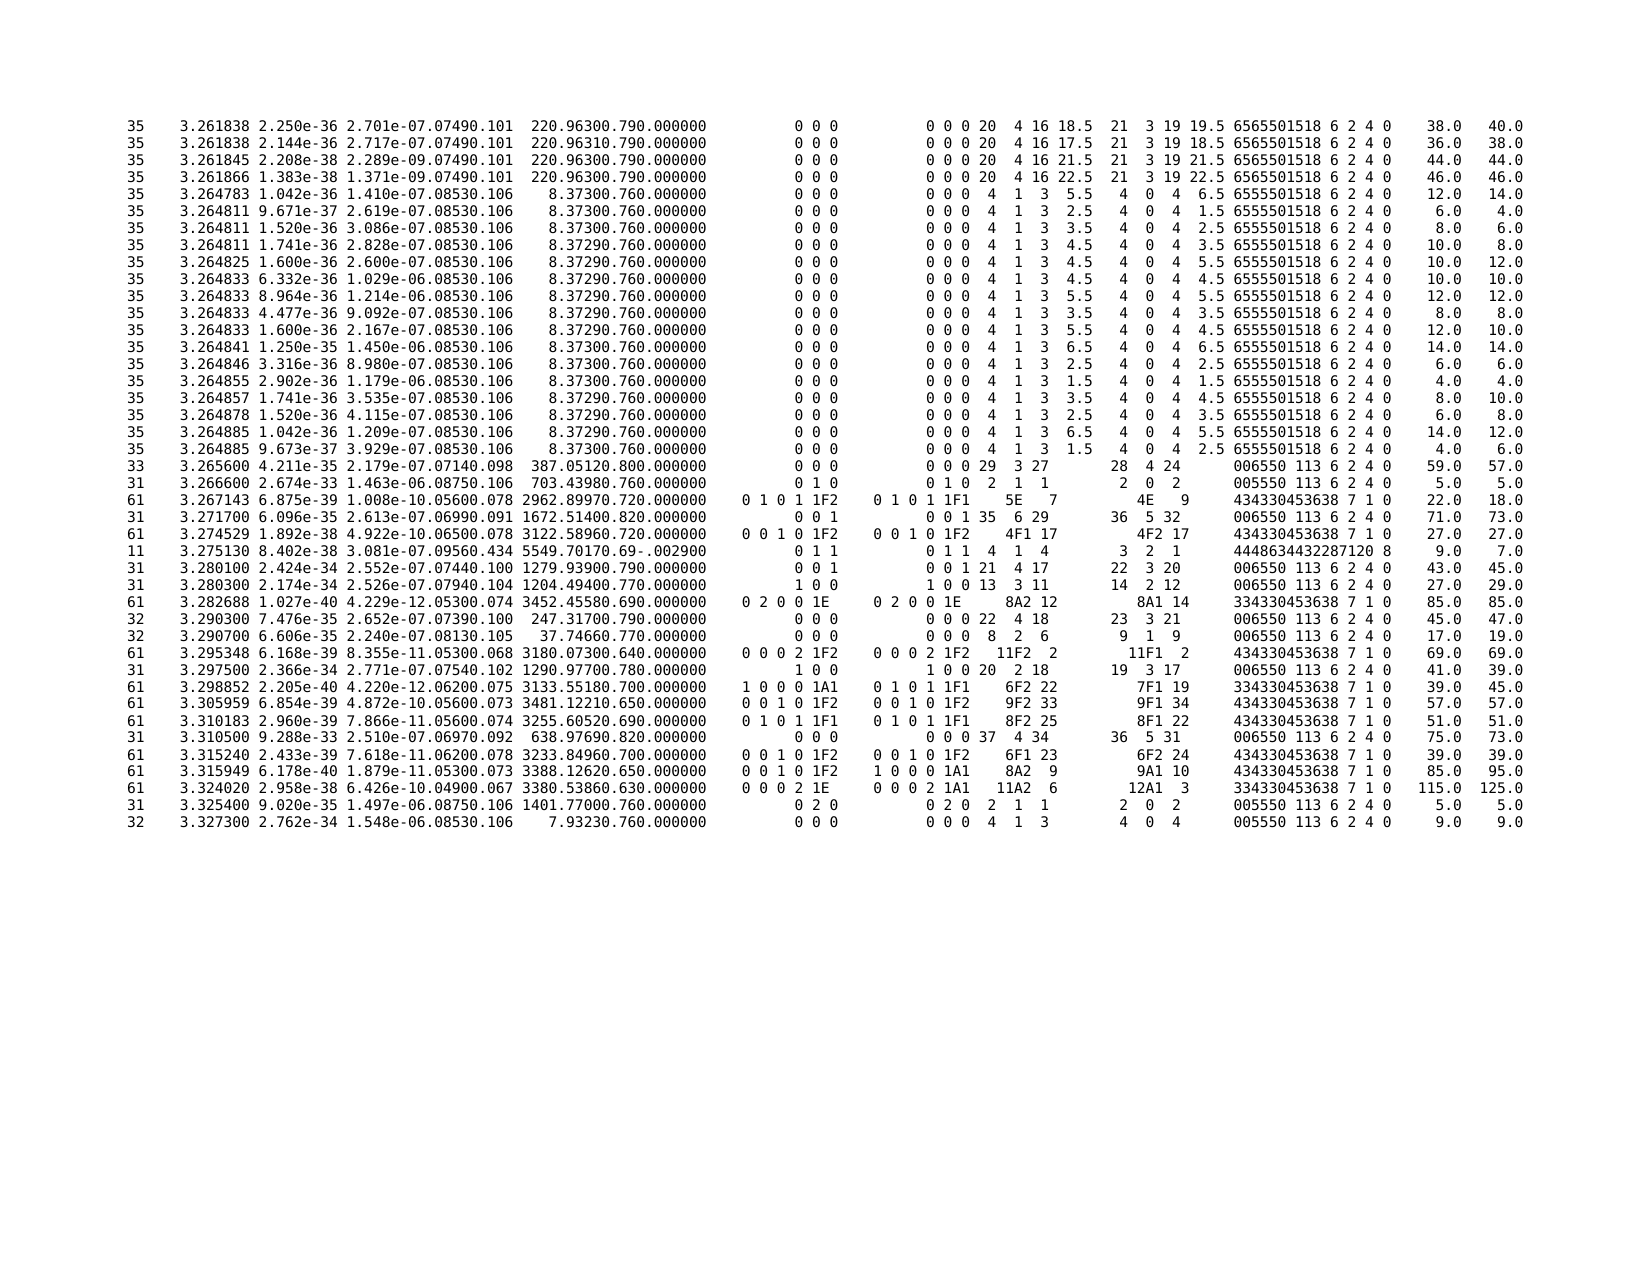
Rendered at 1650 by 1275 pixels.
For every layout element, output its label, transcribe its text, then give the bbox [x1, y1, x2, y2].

text 61 3.267143 6.875e-39 1.008e-10.05600.078 2962.89970.720.000000 0 1 0 1 1F2 0 1 0 1 1F1 5E 7 4E 9 434330453638 7 1 0 22.0 18.0 [118, 492, 1532, 509]
text 61 3.315240 2.433e-39 7.618e-11.06200.078 3233.84960.700.000000 0 0 1 0 1F2 0 0 1 0 1F2 6F1 23 6F2 24 434330453638 7 1 0 39.0 39.0 [118, 746, 1532, 763]
text 31 3.280300 2.174e-34 2.526e-07.07940.104 1204.49400.770.000000 1 0 0 1 0 0 13 3 11 14 2 12 006550 113 6 2 4 0 27.0 29.0 [118, 577, 1532, 593]
text 35 3.264833 4.477e-36 9.092e-07.08530.106 8.37290.760.000000 0 0 0 0 0 0 4 1 3 3.5 4 0 4 3.5 6555501518 6 2 4 0 8.0 8.0 [118, 305, 1532, 322]
text 61 3.315949 6.178e-40 1.879e-11.05300.073 3388.12620.650.000000 0 0 1 0 1F2 1 0 0 0 1A1 8A2 9 9A1 10 434330453638 7 1 0 85.0 95.0 [118, 763, 1532, 780]
text 11 3.275130 8.402e-38 3.081e-07.09560.434 5549.70170.69-.002900 0 1 1 0 1 1 4 1 4 3 2 1 4448634432287120 8 9.0 7.0 [118, 543, 1532, 559]
text 31 3.266600 2.674e-33 1.463e-06.08750.106 703.43980.760.000000 0 1 0 0 1 0 2 1 1 2 0 2 005550 113 6 2 4 0 5.0 5.0 [118, 475, 1532, 492]
text 35 3.261838 2.250e-36 2.701e-07.07490.101 220.96300.790.000000 0 0 0 0 0 0 20 4 16 18.5 21 3 19 19.5 6565501518 6 2 4 0 38.0 40.0 [118, 118, 1532, 135]
text 35 3.264855 2.902e-36 1.179e-06.08530.106 8.37300.760.000000 0 0 0 0 0 0 4 1 3 1.5 4 0 4 1.5 6555501518 6 2 4 0 4.0 4.0 [118, 373, 1532, 390]
text 35 3.264833 1.600e-36 2.167e-07.08530.106 8.37290.760.000000 0 0 0 0 0 0 4 1 3 5.5 4 0 4 4.5 6555501518 6 2 4 0 12.0 10.0 [118, 322, 1532, 339]
text 61 3.295348 6.168e-39 8.355e-11.05300.068 3180.07300.640.000000 0 0 0 2 1F2 0 0 0 2 1F2 11F2 2 11F1 2 434330453638 7 1 0 69.0 69.0 [118, 644, 1532, 661]
text 31 3.325400 9.020e-35 1.497e-06.08750.106 1401.77000.760.000000 0 2 0 0 2 0 2 1 1 2 0 2 005550 113 6 2 4 0 5.0 5.0 [118, 797, 1532, 814]
text 35 3.264846 3.316e-36 8.980e-07.08530.106 8.37300.760.000000 0 0 0 0 0 0 4 1 3 2.5 4 0 4 2.5 6555501518 6 2 4 0 6.0 6.0 [118, 356, 1532, 373]
text 61 3.274529 1.892e-38 4.922e-10.06500.078 3122.58960.720.000000 0 0 1 0 1F2 0 0 1 0 1F2 4F1 17 4F2 17 434330453638 7 1 0 27.0 27.0 [118, 526, 1532, 543]
text 32 3.290300 7.476e-35 2.652e-07.07390.100 247.31700.790.000000 0 0 0 0 0 0 22 4 18 23 3 21 006550 113 6 2 4 0 45.0 47.0 [118, 611, 1532, 627]
text 35 3.264783 1.042e-36 1.410e-07.08530.106 8.37300.760.000000 0 0 0 0 0 0 4 1 3 5.5 4 0 4 6.5 6555501518 6 2 4 0 12.0 14.0 [118, 186, 1532, 203]
text 35 3.264833 8.964e-36 1.214e-06.08530.106 8.37290.760.000000 0 0 0 0 0 0 4 1 3 5.5 4 0 4 5.5 6555501518 6 2 4 0 12.0 12.0 [118, 288, 1532, 305]
text 35 3.264857 1.741e-36 3.535e-07.08530.106 8.37290.760.000000 0 0 0 0 0 0 4 1 3 3.5 4 0 4 4.5 6555501518 6 2 4 0 8.0 10.0 [118, 390, 1532, 407]
text 35 3.264811 9.671e-37 2.619e-07.08530.106 8.37300.760.000000 0 0 0 0 0 0 4 1 3 2.5 4 0 4 1.5 6555501518 6 2 4 0 6.0 4.0 [118, 203, 1532, 220]
text 31 3.297500 2.366e-34 2.771e-07.07540.102 1290.97700.780.000000 1 0 0 1 0 0 20 2 18 19 3 17 006550 113 6 2 4 0 41.0 39.0 [118, 661, 1532, 678]
text 35 3.264841 1.250e-35 1.450e-06.08530.106 8.37300.760.000000 0 0 0 0 0 0 4 1 3 6.5 4 0 4 6.5 6555501518 6 2 4 0 14.0 14.0 [118, 339, 1532, 356]
text 33 3.265600 4.211e-35 2.179e-07.07140.098 387.05120.800.000000 0 0 0 0 0 0 29 3 27 28 4 24 006550 113 6 2 4 0 59.0 57.0 [118, 458, 1532, 475]
text 61 3.310183 2.960e-39 7.866e-11.05600.074 3255.60520.690.000000 0 1 0 1 1F1 0 1 0 1 1F1 8F2 25 8F1 22 434330453638 7 1 0 51.0 51.0 [118, 712, 1532, 729]
text 35 3.264833 6.332e-36 1.029e-06.08530.106 8.37290.760.000000 0 0 0 0 0 0 4 1 3 4.5 4 0 4 4.5 6555501518 6 2 4 0 10.0 10.0 [118, 271, 1532, 288]
text 61 3.282688 1.027e-40 4.229e-12.05300.074 3452.45580.690.000000 0 2 0 0 1E 0 2 0 0 1E 8A2 12 8A1 14 334330453638 7 1 0 85.0 85.0 [118, 593, 1532, 611]
text 61 3.324020 2.958e-38 6.426e-10.04900.067 3380.53860.630.000000 0 0 0 2 1E 0 0 0 2 1A1 11A2 6 12A1 3 334330453638 7 1 0 115.0 125.0 [118, 780, 1532, 797]
text 35 3.261838 2.144e-36 2.717e-07.07490.101 220.96310.790.000000 0 0 0 0 0 0 20 4 16 17.5 21 3 19 18.5 6565501518 6 2 4 0 36.0 38.0 [118, 135, 1532, 152]
text 35 3.264885 9.673e-37 3.929e-07.08530.106 8.37300.760.000000 0 0 0 0 0 0 4 1 3 1.5 4 0 4 2.5 6555501518 6 2 4 0 4.0 6.0 [118, 441, 1532, 458]
text 35 3.261845 2.208e-38 2.289e-09.07490.101 220.96300.790.000000 0 0 0 0 0 0 20 4 16 21.5 21 3 19 21.5 6565501518 6 2 4 0 44.0 44.0 [118, 152, 1532, 169]
text 35 3.264811 1.741e-36 2.828e-07.08530.106 8.37290.760.000000 0 0 0 0 0 0 4 1 3 4.5 4 0 4 3.5 6555501518 6 2 4 0 10.0 8.0 [118, 237, 1532, 254]
text 35 3.261866 1.383e-38 1.371e-09.07490.101 220.96300.790.000000 0 0 0 0 0 0 20 4 16 22.5 21 3 19 22.5 6565501518 6 2 4 0 46.0 46.0 [118, 169, 1532, 186]
text 31 3.280100 2.424e-34 2.552e-07.07440.100 1279.93900.790.000000 0 0 1 0 0 1 21 4 17 22 3 20 006550 113 6 2 4 0 43.0 45.0 [118, 559, 1532, 577]
text 35 3.264825 1.600e-36 2.600e-07.08530.106 8.37290.760.000000 0 0 0 0 0 0 4 1 3 4.5 4 0 4 5.5 6555501518 6 2 4 0 10.0 12.0 [118, 254, 1532, 271]
text 31 3.310500 9.288e-33 2.510e-07.06970.092 638.97690.820.000000 0 0 0 0 0 0 37 4 34 36 5 31 006550 113 6 2 4 0 75.0 73.0 [118, 729, 1532, 746]
text 61 3.305959 6.854e-39 4.872e-10.05600.073 3481.12210.650.000000 0 0 1 0 1F2 0 0 1 0 1F2 9F2 33 9F1 34 434330453638 7 1 0 57.0 57.0 [118, 695, 1532, 712]
text 31 3.271700 6.096e-35 2.613e-07.06990.091 1672.51400.820.000000 0 0 1 0 0 1 35 6 29 36 5 32 006550 113 6 2 4 0 71.0 73.0 [118, 509, 1532, 526]
text 32 3.327300 2.762e-34 1.548e-06.08530.106 7.93230.760.000000 0 0 0 0 0 0 4 1 3 4 0 4 005550 113 6 2 4 0 9.0 9.0 [118, 814, 1532, 831]
text 61 3.298852 2.205e-40 4.220e-12.06200.075 3133.55180.700.000000 1 0 0 0 1A1 0 1 0 1 1F1 6F2 22 7F1 19 334330453638 7 1 0 39.0 45.0 [118, 678, 1532, 695]
text 35 3.264878 1.520e-36 4.115e-07.08530.106 8.37290.760.000000 0 0 0 0 0 0 4 1 3 2.5 4 0 4 3.5 6555501518 6 2 4 0 6.0 8.0 [118, 407, 1532, 424]
text 35 3.264811 1.520e-36 3.086e-07.08530.106 8.37300.760.000000 0 0 0 0 0 0 4 1 3 3.5 4 0 4 2.5 6555501518 6 2 4 0 8.0 6.0 [118, 220, 1532, 237]
text 32 3.290700 6.606e-35 2.240e-07.08130.105 37.74660.770.000000 0 0 0 0 0 0 8 2 6 9 1 9 006550 113 6 2 4 0 17.0 19.0 [118, 627, 1532, 644]
text 35 3.264885 1.042e-36 1.209e-07.08530.106 8.37290.760.000000 0 0 0 0 0 0 4 1 3 6.5 4 0 4 5.5 6555501518 6 2 4 0 14.0 12.0 [118, 424, 1532, 441]
